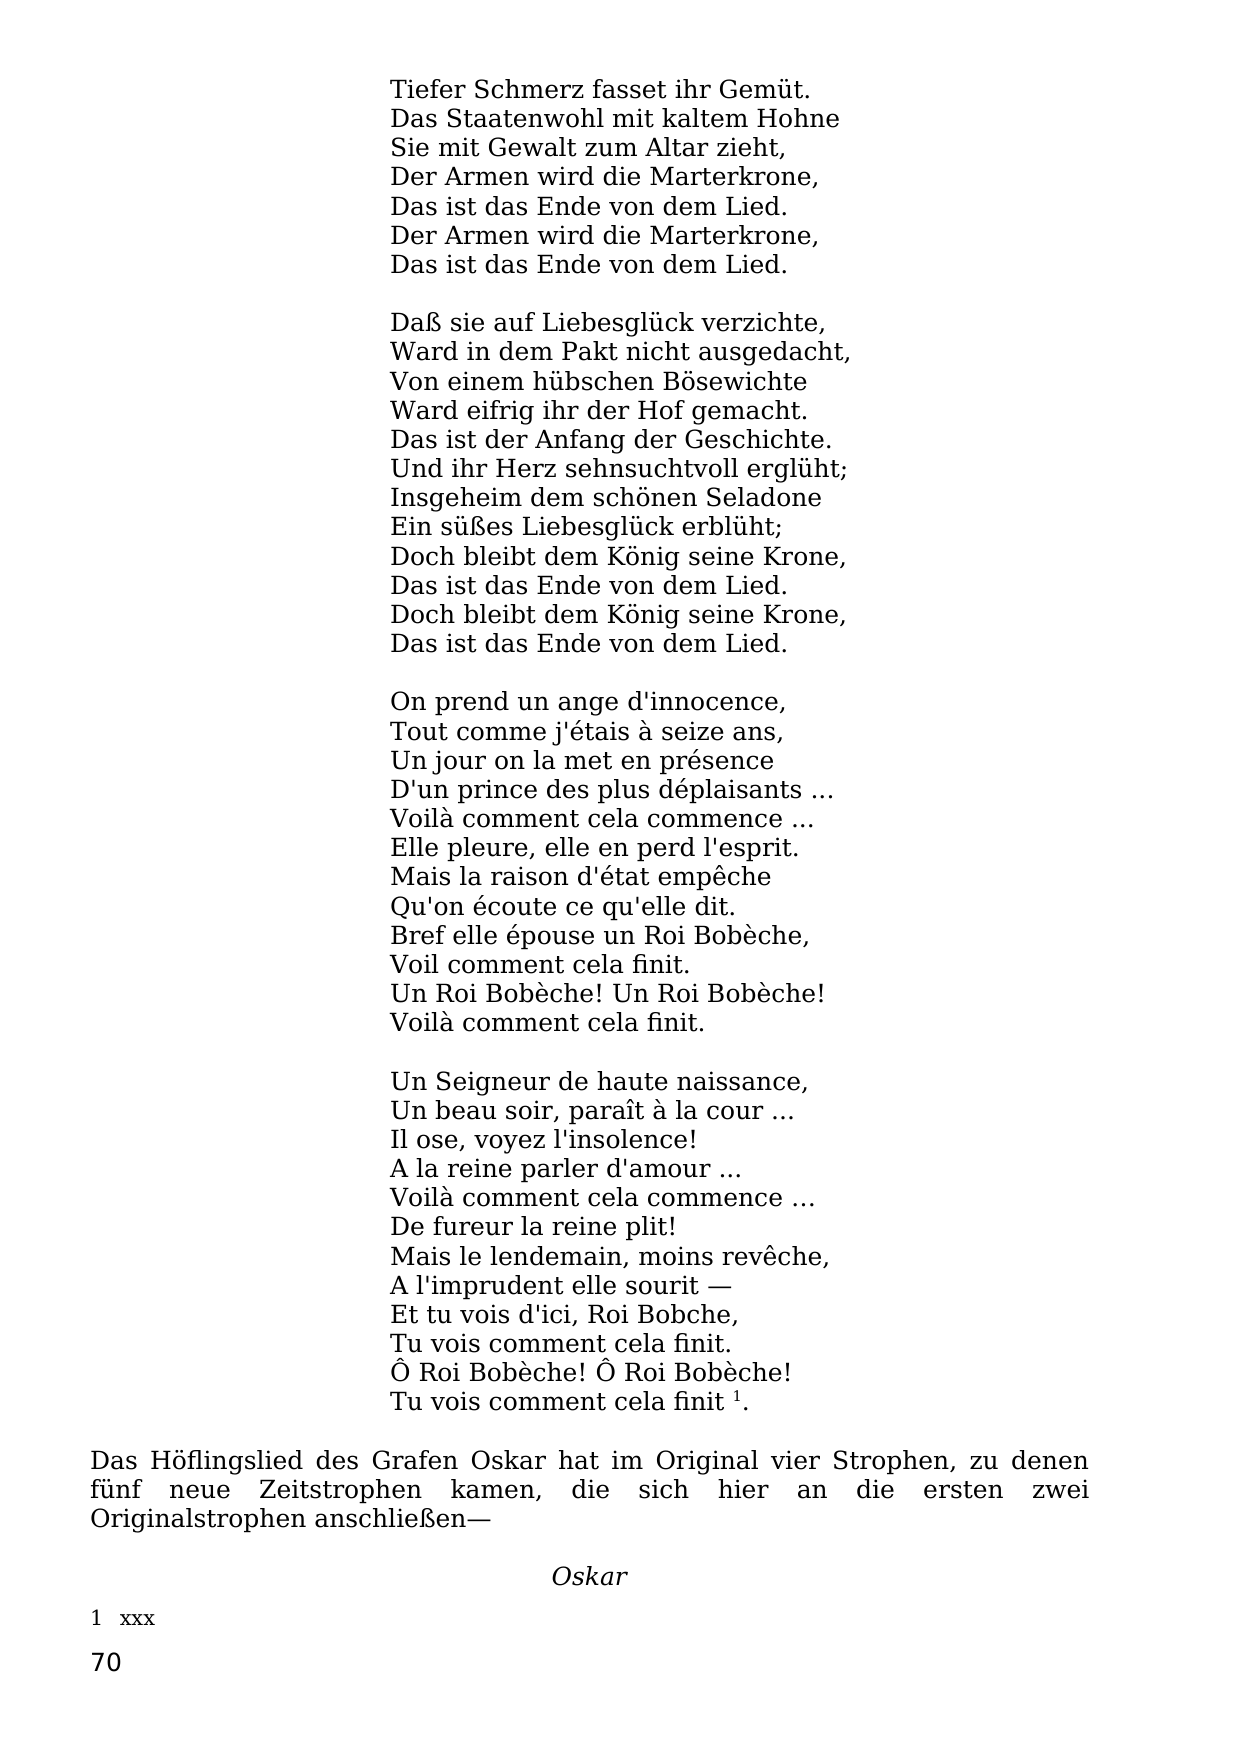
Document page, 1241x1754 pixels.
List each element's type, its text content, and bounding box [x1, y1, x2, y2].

text Elle pleure, elle en perd l'esprit. [390, 833, 1091, 862]
text A l'imprudent elle sourit — [390, 1271, 1091, 1300]
text Mais la raison d'état empêche [390, 862, 1091, 892]
text Sie mit Gewalt zum Altar zieht, [390, 133, 1091, 162]
text Tu vois comment cela finit . [390, 1387, 1091, 1417]
text Das ist das Ende von dem Lied. [390, 629, 1091, 658]
text Ein süßes Liebesglück erblüht; [390, 512, 1091, 542]
text Der Armen wird die Marterkrone, [390, 221, 1091, 250]
text Un beau soir, paraît à la cour ... [390, 1096, 1091, 1125]
text Ward eifrig ihr der Hof gemacht. [390, 396, 1091, 425]
text Der Armen wird die Marterkrone, [390, 162, 1091, 192]
text Doch bleibt dem König seine Krone, [390, 600, 1091, 629]
text Und ihr Herz sehnsuchtvoll erglüht; [390, 454, 1091, 483]
text Tu vois comment cela finit. [390, 1329, 1091, 1358]
text Un Roi Bobèche! Un Roi Bobèche! [390, 979, 1091, 1008]
text Voilà comment cela finit. [390, 1008, 1091, 1037]
text Qu'on écoute ce qu'elle dit. [390, 892, 1091, 921]
text Tout comme j'étais à seize ans, [390, 717, 1091, 746]
text Das ist der Anfang der Geschichte. [390, 425, 1091, 454]
text Das ist das Ende von dem Lied. [390, 571, 1091, 600]
text Un jour on la met en présence [390, 746, 1091, 775]
text A la reine parler d'amour ... [390, 1154, 1091, 1183]
text On prend un ange d'innocence, [390, 687, 1091, 717]
text Das Staatenwohl mit kaltem Hohne [390, 104, 1091, 133]
text De fureur la reine plit! [390, 1212, 1091, 1242]
text Von einem hübschen Bösewichte [390, 367, 1091, 396]
text Ward in dem Pakt nicht ausgedacht, [390, 337, 1091, 367]
text Doch bleibt dem König seine Krone, [390, 542, 1091, 571]
text Oskar [90, 1562, 1091, 1592]
text Das Höflingslied des Grafen Oskar hat im Original vier Strophen, zu denen fünf neue Zeitstrophen kamen, die sich hier an die ersten zwei Originalstrophen anschließen— [90, 1446, 1091, 1533]
text Das ist das Ende von dem Lied. [390, 250, 1091, 279]
text Voilà comment cela commence ... [390, 804, 1091, 833]
text xxx [90, 1606, 1091, 1631]
text Voilà comment cela commence … [390, 1183, 1091, 1212]
text Bref elle épouse un Roi Bobèche, [390, 921, 1091, 950]
text Daß sie auf Liebesglück verzichte, [390, 308, 1091, 337]
text Insgeheim dem schönen Seladone [390, 483, 1091, 512]
text Il ose, voyez l'insolence! [390, 1125, 1091, 1154]
text Tiefer Schmerz fasset ihr Gemüt. [390, 75, 1091, 104]
text Das ist das Ende von dem Lied. [390, 192, 1091, 221]
text D'un prince des plus déplaisants ... [390, 775, 1091, 804]
text Et tu vois d'ici, Roi Bobche, [390, 1300, 1091, 1329]
text Un Seigneur de haute naissance, [390, 1067, 1091, 1096]
text Voil comment cela finit. [390, 950, 1091, 979]
text Ô Roi Bobèche! Ô Roi Bobèche! [390, 1358, 1091, 1387]
text Mais le lendemain, moins revêche, [390, 1242, 1091, 1271]
